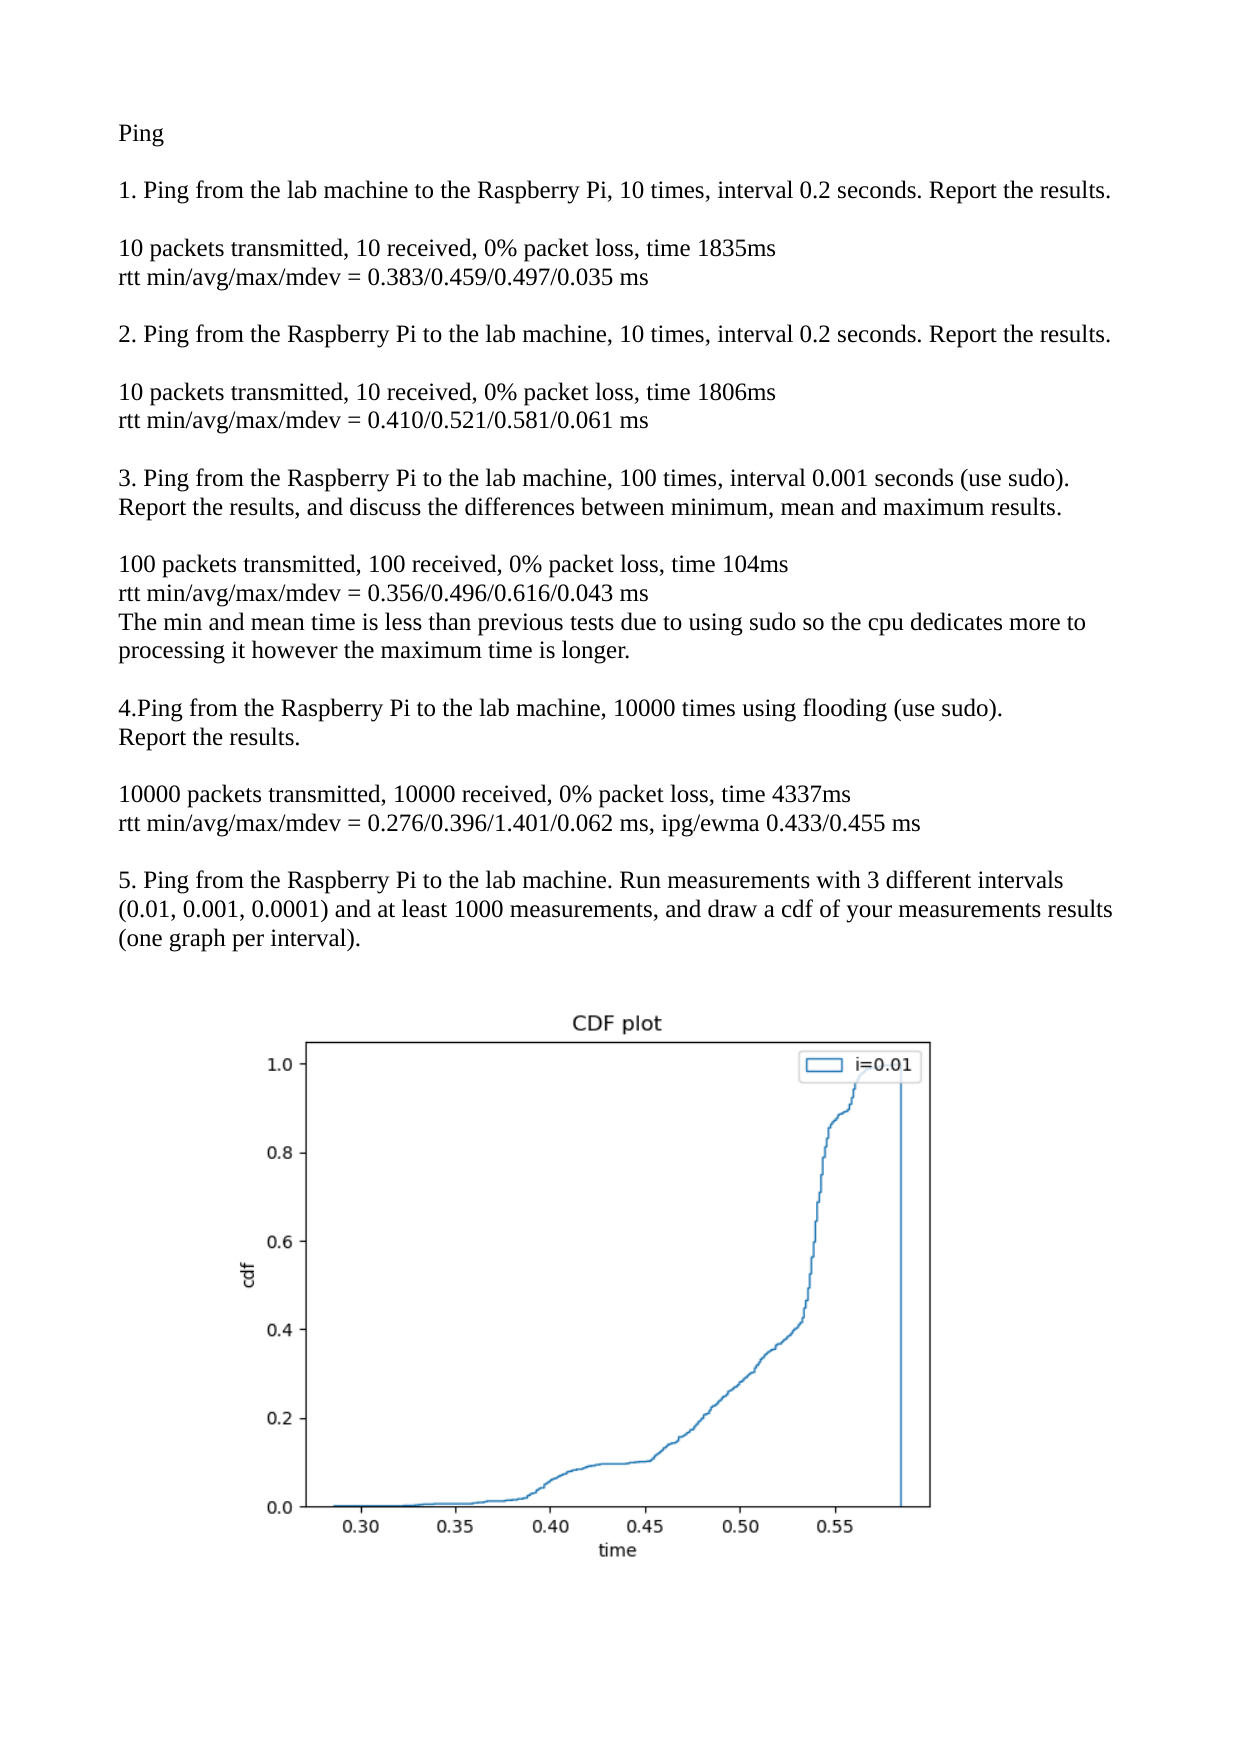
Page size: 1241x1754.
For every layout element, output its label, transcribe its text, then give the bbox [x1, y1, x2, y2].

text rtt min/avg/max/mdev = 0.356/0.496/0.616/0.043 ms [118, 578, 1122, 607]
text 2. Ping from the Raspberry Pi to the lab machine, 10 times, interval 0.2 seconds. Report the results. [118, 319, 1122, 348]
text 10 packets transmitted, 10 received, 0% packet loss, time 1806ms [118, 377, 1122, 406]
text Ping [118, 118, 1122, 147]
text rtt min/avg/max/mdev = 0.410/0.521/0.581/0.061 ms [118, 406, 1122, 434]
text 5. Ping from the Raspberry Pi to the lab machine. Run measurements with 3 different intervals (0.01, 0.001, 0.0001) and at least 1000 measurements, and draw a cdf of your measurements results (one graph per interval). [118, 866, 1122, 952]
text 10000 packets transmitted, 10000 received, 0% packet loss, time 4337ms [118, 779, 1122, 808]
text 4.Ping from the Raspberry Pi to the lab machine, 10000 times using flooding (use sudo). Report the results. [118, 693, 1122, 751]
text rtt min/avg/max/mdev = 0.276/0.396/1.401/0.062 ms, ipg/ewma 0.433/0.455 ms [118, 808, 1122, 837]
text 100 packets transmitted, 100 received, 0% packet loss, time 104ms [118, 549, 1122, 578]
text 10 packets transmitted, 10 received, 0% packet loss, time 1835ms [118, 233, 1122, 262]
text rtt min/avg/max/mdev = 0.383/0.459/0.497/0.035 ms [118, 262, 1122, 291]
text 1. Ping from the lab machine to the Raspberry Pi, 10 times, interval 0.2 seconds. Report the results. [118, 176, 1122, 204]
text The min and mean time is less than previous tests due to using sudo so the cpu dedicates more to processing it however the maximum time is longer. [118, 607, 1122, 664]
picture [205, 969, 1010, 1573]
text 3. Ping from the Raspberry Pi to the lab machine, 100 times, interval 0.001 seconds (use sudo). Report the results, and discuss the differences between minimum, mean and maximum results. [118, 463, 1122, 521]
